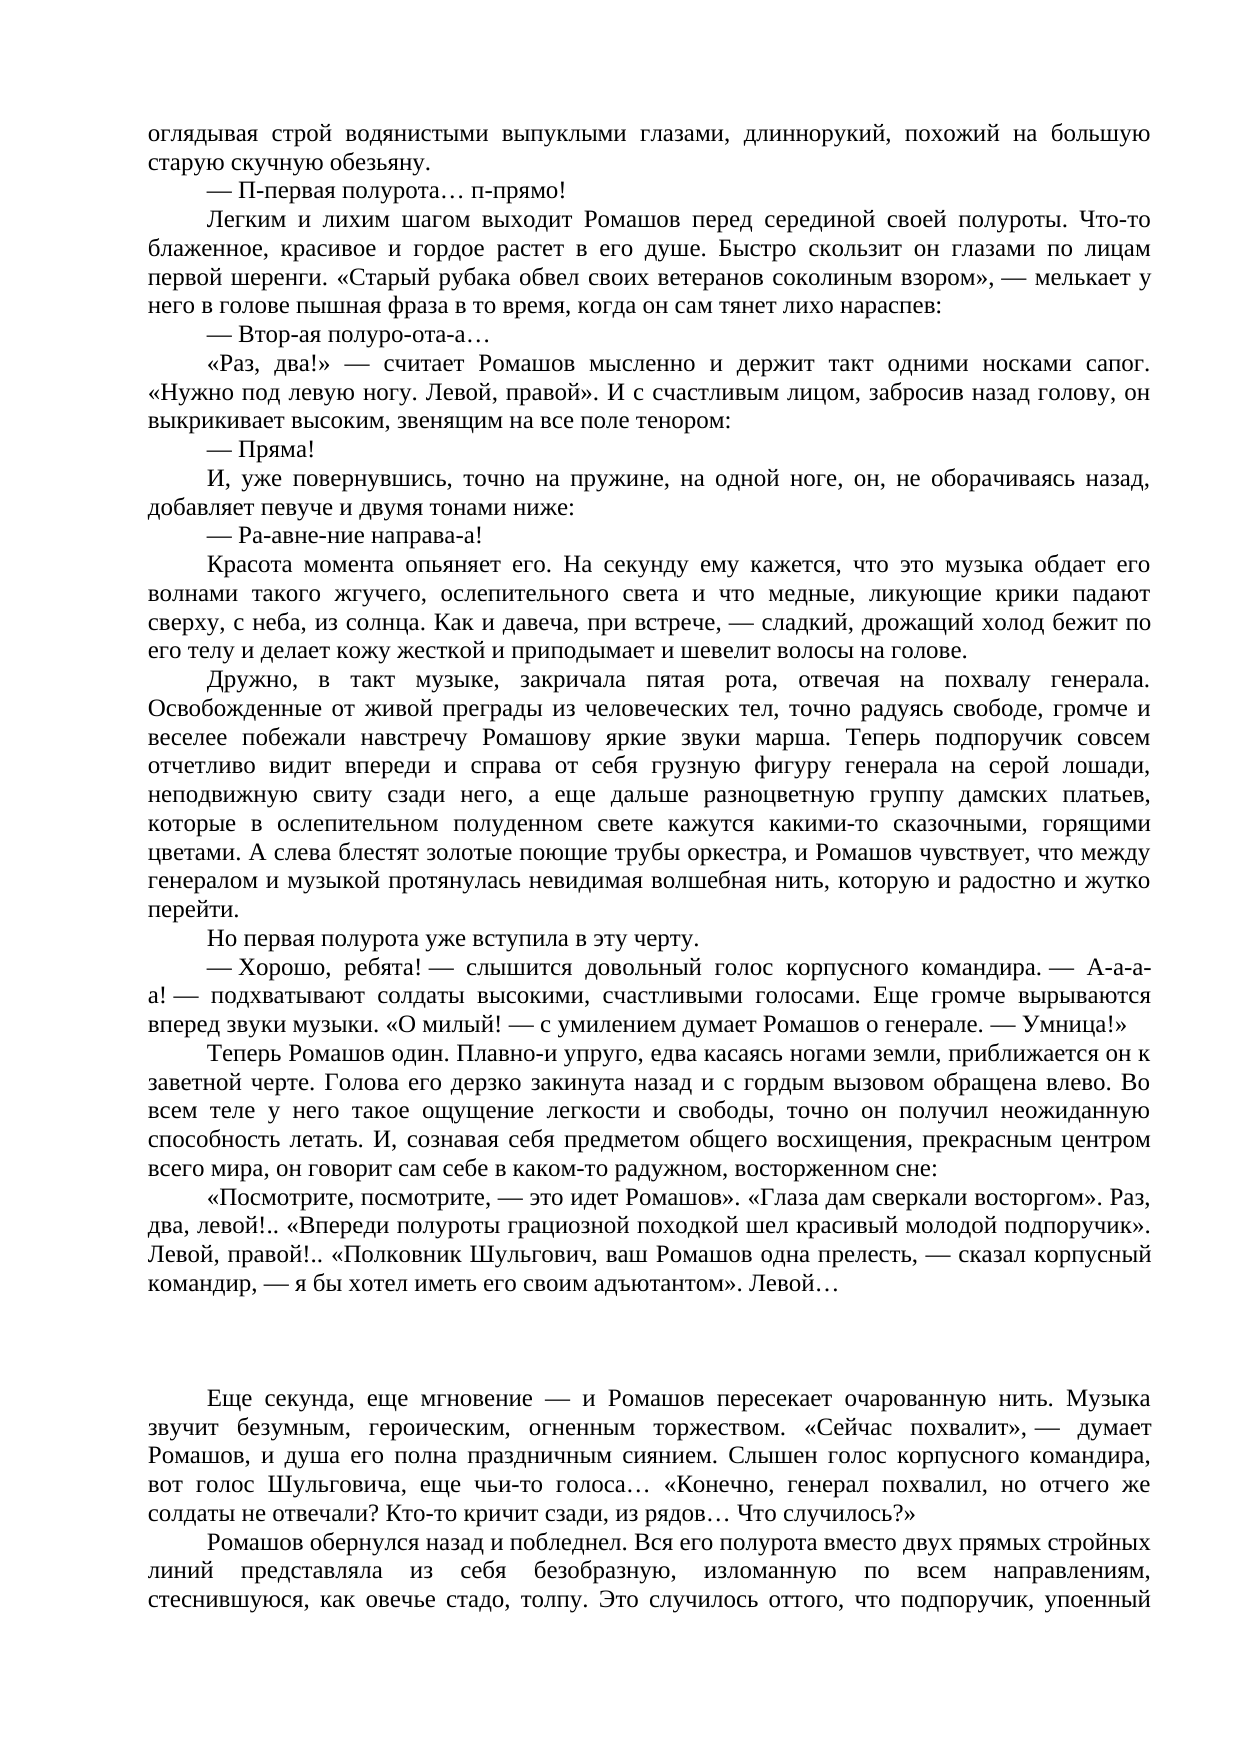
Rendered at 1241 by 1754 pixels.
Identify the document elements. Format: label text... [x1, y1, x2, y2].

text — Хорошо, ребята! — слышится довольный голос корпусного командира. — А-а-а-а! — подхватывают солдаты высокими, счастливыми голосами. Еще громче вырываются вперед звуки музыки. «О милый! — с умилением думает Ромашов о генерале. — Умница!» [148, 952, 1152, 1038]
text «Раз, два!» — считает Ромашов мысленно и держит такт одними носками сапог. «Нужно под левую ногу. Левой, правой». И с счастливым лицом, забросив назад голову, он выкрикивает высоким, звенящим на все поле тенором: [148, 348, 1152, 434]
text оглядывая строй водянистыми выпуклыми глазами, длиннорукий, похожий на большую старую скучную обезьяну. [148, 118, 1152, 176]
text Ромашов обернулся назад и побледнел. Вся его полурота вместо двух прямых стройных линий представляла из себя безобразную, изломанную по всем направлениям, стеснившуюся, как овечье стадо, толпу. Это случилось оттого, что подпоручик, упоенный [148, 1527, 1152, 1613]
text Красота момента опьяняет его. На секунду ему кажется, что это музыка обдает его волнами такого жгучего, ослепительного света и что медные, ликующие крики падают сверху, с неба, из солнца. Как и давеча, при встрече, — сладкий, дрожащий холод бежит по его телу и делает кожу жесткой и приподымает и шевелит волосы на голове. [148, 549, 1152, 664]
text — Пряма! [148, 434, 1152, 463]
text Теперь Ромашов один. Плавно-и упруго, едва касаясь ногами земли, приближается он к заветной черте. Голова его дерзко закинута назад и с гордым вызовом обращена влево. Во всем теле у него такое ощущение легкости и свободы, точно он получил неожиданную способность летать. И, сознавая себя предметом общего восхищения, прекрасным центром всего мира, он говорит сам себе в каком-то радужном, восторженном сне: [148, 1038, 1152, 1182]
text Дружно, в такт музыке, закричала пятая рота, отвечая на похвалу генерала. Освобожденные от живой преграды из человеческих тел, точно радуясь свободе, громче и веселее побежали навстречу Ромашову яркие звуки марша. Теперь подпоручик совсем отчетливо видит впереди и справа от себя грузную фигуру генерала на серой лошади, неподвижную свиту сзади него, а еще дальше разноцветную группу дамских платьев, которые в ослепительном полуденном свете кажутся какими-то сказочными, горящими цветами. А слева блестят золотые поющие трубы оркестра, и Ромашов чувствует, что между генералом и музыкой протянулась невидимая волшебная нить, которую и радостно и жутко перейти. [148, 664, 1152, 923]
text Легким и лихим шагом выходит Ромашов перед серединой своей полуроты. Что-то блаженное, красивое и гордое растет в его душе. Быстро скользит он глазами по лицам первой шеренги. «Старый рубака обвел своих ветеранов соколиным взором», — мелькает у него в голове пышная фраза в то время, когда он сам тянет лихо нараспев: [148, 204, 1152, 319]
text Но первая полурота уже вступила в эту черту. [148, 923, 1152, 952]
text — Втор-ая полуро-ота-а… [148, 319, 1152, 348]
text «Посмотрите, посмотрите, — это идет Ромашов». «Глаза дам сверкали восторгом». Раз, два, левой!.. «Впереди полуроты грациозной походкой шел красивый молодой подпоручик». Левой, правой!.. «Полковник Шульгович, ваш Ромашов одна прелесть, — сказал корпусный командир, — я бы хотел иметь его своим адъютантом». Левой… [148, 1182, 1152, 1297]
text — П-первая полурота… п-прямо! [148, 176, 1152, 204]
text И, уже повернувшись, точно на пружине, на одной ноге, он, не оборачиваясь назад, добавляет певуче и двумя тонами ниже: [148, 463, 1152, 521]
text — Ра-авне-ние направа-а! [148, 521, 1152, 549]
text Еще секунда, еще мгновение — и Ромашов пересекает очарованную нить. Музыка звучит безумным, героическим, огненным торжеством. «Сейчас похвалит», — думает Ромашов, и душа его полна праздничным сиянием. Слышен голос корпусного командира, вот голос Шульговича, еще чьи-то голоса… «Конечно, генерал похвалил, но отчего же солдаты не отвечали? Кто-то кричит сзади, из рядов… Что случилось?» [148, 1383, 1152, 1527]
